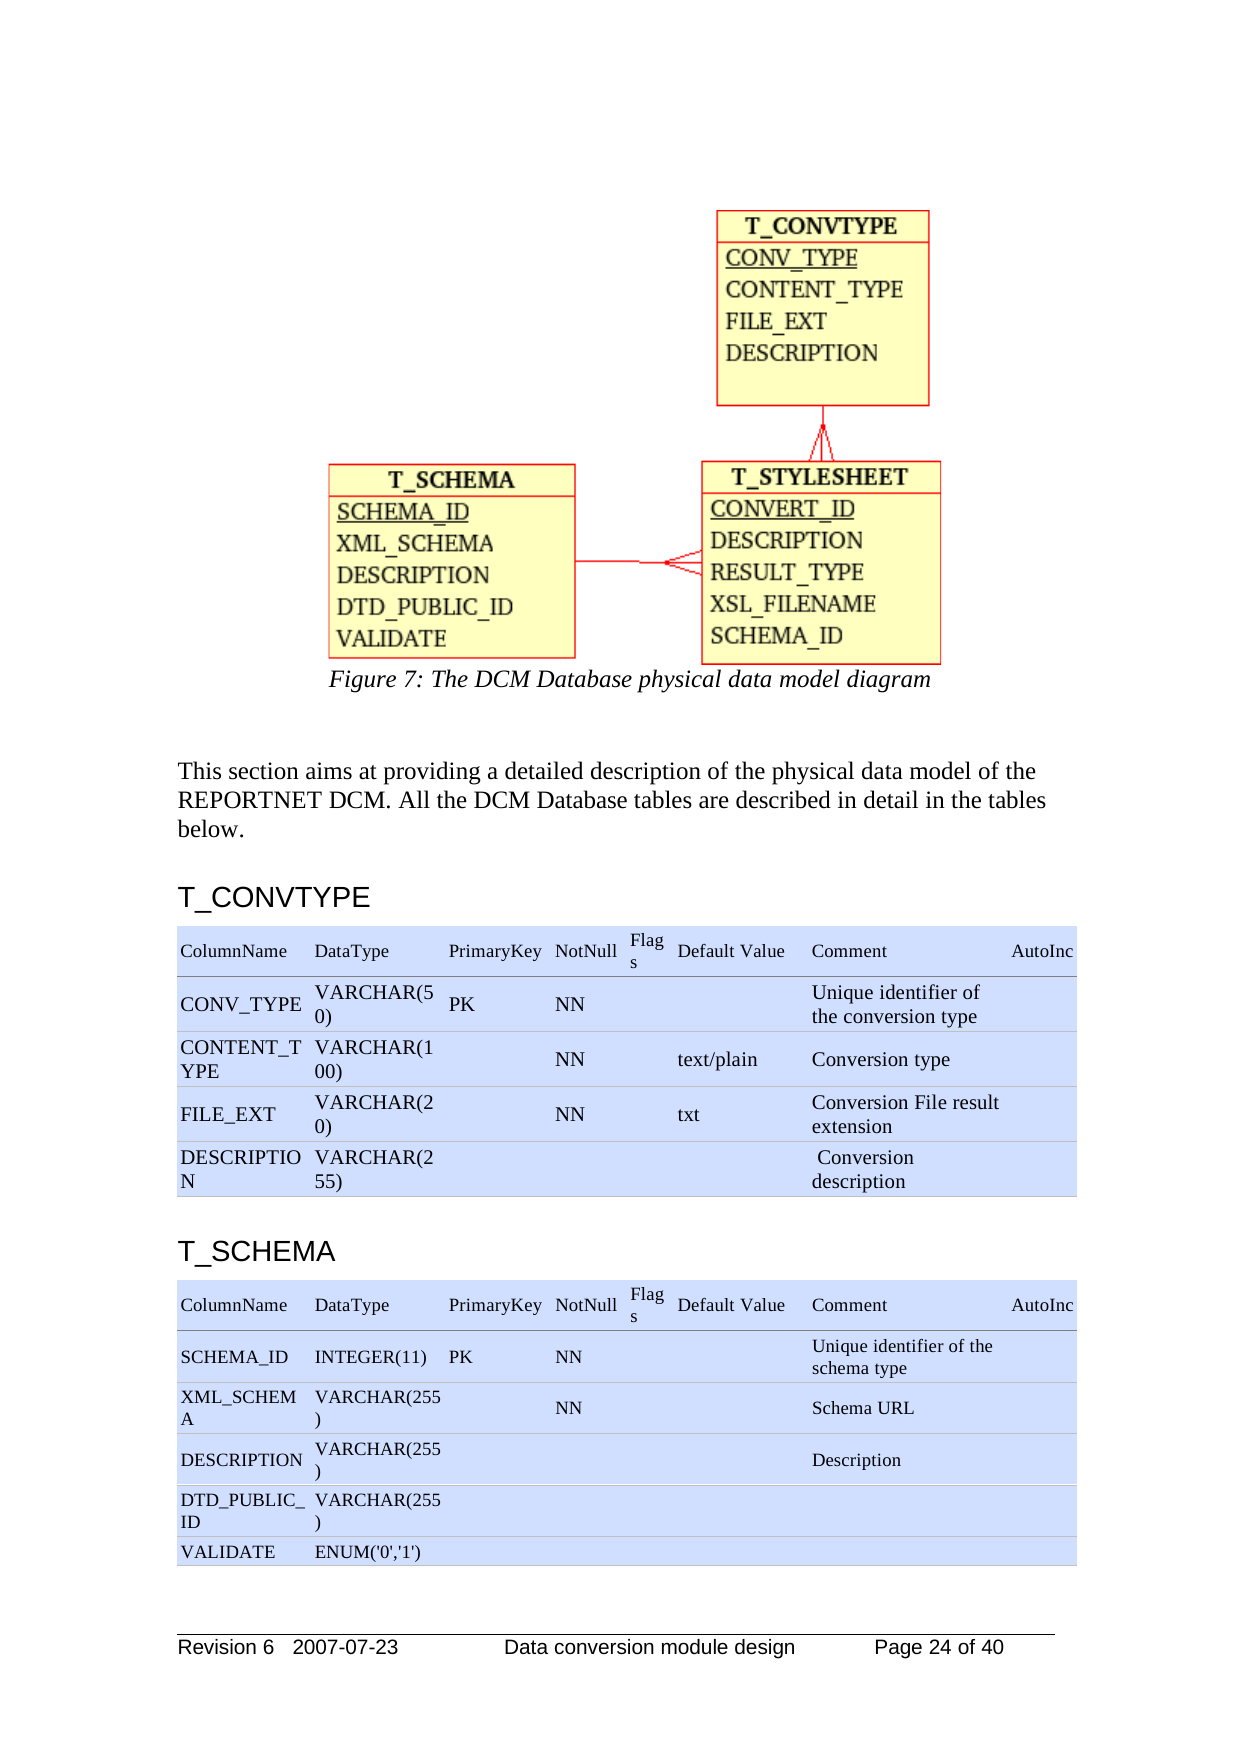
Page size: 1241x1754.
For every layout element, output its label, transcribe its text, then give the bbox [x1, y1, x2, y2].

table_cell VARCHAR(100) [311, 1032, 446, 1086]
table_header ColumnName [177, 1280, 311, 1330]
table_cell [627, 1142, 674, 1196]
table_cell ENUM('0','1') [311, 1537, 446, 1565]
table_cell [446, 1032, 552, 1086]
text Figure 7: The DCM Database physical data model diagram [328, 665, 941, 693]
table_cell [627, 1331, 674, 1382]
table_cell [446, 1087, 552, 1141]
table_cell NN [552, 1383, 627, 1433]
table_cell [1008, 1087, 1077, 1141]
table_cell [674, 1434, 809, 1484]
table_cell PK [446, 977, 552, 1031]
table_header Comment [809, 926, 1008, 976]
table_header NotNull [552, 1280, 627, 1330]
subtitle T_SCHEMA [177, 1234, 1092, 1267]
table_cell NN [552, 1087, 627, 1141]
table_header PrimaryKey [446, 1280, 552, 1330]
table_cell [627, 1032, 674, 1086]
table_cell [1008, 977, 1077, 1031]
table_cell [674, 1383, 809, 1433]
table_cell [552, 1142, 627, 1196]
table_cell Description [809, 1434, 1008, 1484]
table_cell [446, 1486, 552, 1536]
table_cell NN [552, 977, 627, 1031]
table_cell [674, 1142, 809, 1196]
table_cell VALIDATE [177, 1537, 311, 1565]
table_cell [552, 1434, 627, 1484]
table_cell [674, 1537, 809, 1565]
table_cell [1008, 1383, 1077, 1433]
table_cell [627, 1537, 674, 1565]
table_cell [1008, 1032, 1077, 1086]
table_cell [674, 1331, 809, 1382]
table_cell [1008, 1331, 1077, 1382]
table_cell text/plain [674, 1032, 809, 1086]
table_cell [1008, 1537, 1077, 1565]
table_cell DTD_PUBLIC_ID [177, 1486, 311, 1536]
table_header PrimaryKey [446, 926, 552, 976]
table_cell [1008, 1486, 1077, 1536]
table_cell FILE_EXT [177, 1087, 311, 1141]
table_header Default Value [674, 926, 809, 976]
table_header Default Value [674, 1280, 809, 1330]
table_cell [552, 1537, 627, 1565]
table_cell VARCHAR(255) [311, 1383, 446, 1433]
table_cell [809, 1537, 1008, 1565]
subtitle T_CONVTYPE [177, 880, 1092, 913]
table_header DataType [311, 926, 446, 976]
table_cell NN [552, 1331, 627, 1382]
table_cell [627, 977, 674, 1031]
table_header Flags [627, 1280, 674, 1330]
table_header DataType [311, 1280, 446, 1330]
picture [328, 210, 942, 665]
table_cell [674, 977, 809, 1031]
table_cell DESCRIPTION [177, 1142, 311, 1196]
table_cell Unique identifier of the conversion type [809, 977, 1008, 1031]
table_cell [446, 1434, 552, 1484]
table_cell [627, 1434, 674, 1484]
table_cell XML_SCHEMA [177, 1383, 311, 1433]
table_header ColumnName [177, 926, 311, 976]
table_cell PK [446, 1331, 552, 1382]
table_header Comment [809, 1280, 1008, 1330]
table_cell [627, 1087, 674, 1141]
table_cell txt [674, 1087, 809, 1141]
table_cell DESCRIPTION [177, 1434, 311, 1484]
table_cell Schema URL [809, 1383, 1008, 1433]
table_cell [446, 1537, 552, 1565]
table_cell VARCHAR(255) [311, 1486, 446, 1536]
table_cell Conversion File result extension [809, 1087, 1008, 1141]
table_cell Conversion type [809, 1032, 1008, 1086]
table_header AutoInc [1008, 926, 1077, 976]
table_cell [627, 1383, 674, 1433]
table_cell [1008, 1434, 1077, 1484]
table_cell CONTENT_TYPE [177, 1032, 311, 1086]
table_cell VARCHAR(50) [311, 977, 446, 1031]
table_header NotNull [552, 926, 627, 976]
table_cell [809, 1486, 1008, 1536]
table_cell Conversion description [809, 1142, 1008, 1196]
table_cell [1008, 1142, 1077, 1196]
table_cell CONV_TYPE [177, 977, 311, 1031]
table_cell INTEGER(11) [311, 1331, 446, 1382]
table_cell SCHEMA_ID [177, 1331, 311, 1382]
table_cell [446, 1383, 552, 1433]
table_cell [552, 1486, 627, 1536]
table_cell VARCHAR(255) [311, 1434, 446, 1484]
table_cell VARCHAR(20) [311, 1087, 446, 1141]
table_header AutoInc [1008, 1280, 1077, 1330]
table_cell [446, 1142, 552, 1196]
table_cell [674, 1486, 809, 1536]
table_cell NN [552, 1032, 627, 1086]
table_header Flags [627, 926, 674, 976]
table_cell [627, 1486, 674, 1536]
text This section aims at providing a detailed description of the physical data model of the REPORTNET DCM. All the DCM Database tables are described in detail in the tables below. [177, 756, 1092, 843]
table_cell Unique identifier of the schema type [809, 1331, 1008, 1382]
table_cell VARCHAR(255) [311, 1142, 446, 1196]
